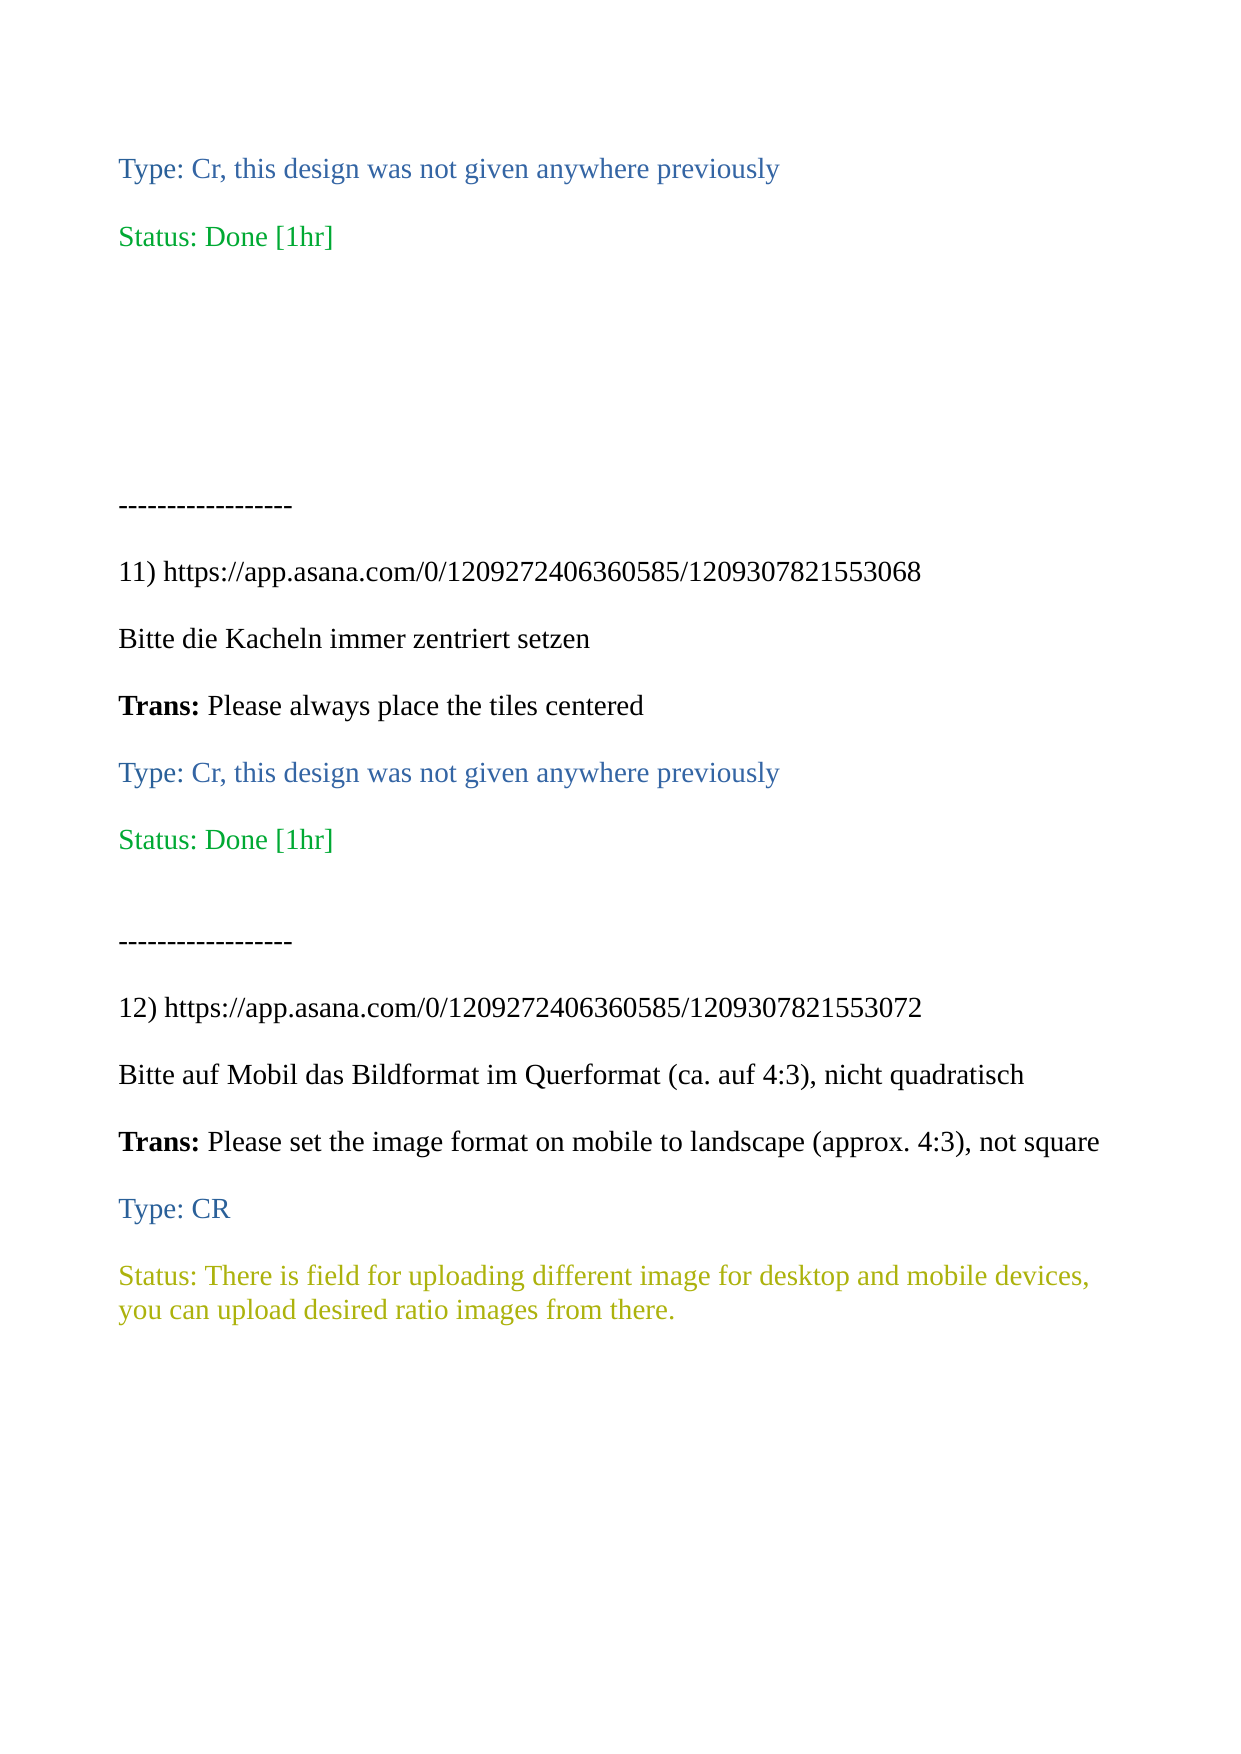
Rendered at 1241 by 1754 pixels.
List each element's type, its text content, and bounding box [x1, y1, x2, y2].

text Status: Done [1hr] [118, 822, 1122, 856]
text 11) https://app.asana.com/0/1209272406360585/1209307821553068 [118, 554, 1122, 588]
text Trans: Please always place the tiles centered [118, 688, 1122, 722]
text Status: There is field for uploading different image for desktop and mobile devices, you can upload desired ratio images from there. [118, 1258, 1122, 1326]
text Type: CR [118, 1191, 1122, 1225]
text Bitte die Kacheln immer zentriert setzen [118, 621, 1122, 655]
text ------------------ [118, 923, 1122, 957]
text Status: Done [1hr] [118, 219, 1122, 252]
text Type: Cr, this design was not given anywhere previously [118, 755, 1122, 789]
text Trans: Please set the image format on mobile to landscape (approx. 4:3), not square [118, 1124, 1122, 1158]
text Type: Cr, this design was not given anywhere previously [118, 152, 1122, 185]
text ------------------ [118, 487, 1122, 521]
text Bitte auf Mobil das Bildformat im Querformat (ca. auf 4:3), nicht quadratisch [118, 1057, 1122, 1091]
text 12) https://app.asana.com/0/1209272406360585/1209307821553072 [118, 990, 1122, 1024]
